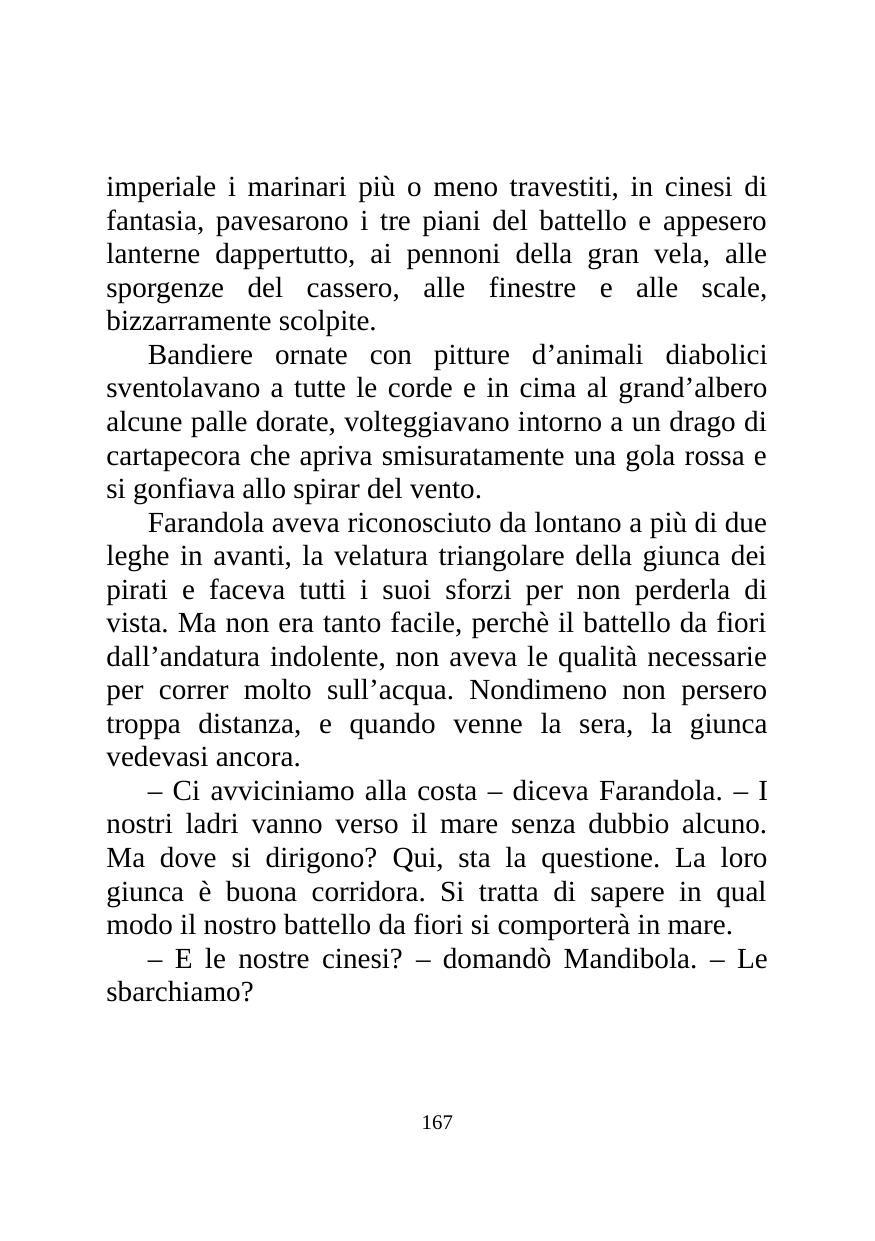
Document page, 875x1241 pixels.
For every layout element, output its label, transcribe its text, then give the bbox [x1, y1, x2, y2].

text imperiale i marinari più o meno travestiti, in cinesi di fantasia, pavesarono i tre piani del battello e appesero lanterne dappertutto, ai pennoni della gran vela, alle sporgenze del cassero, alle finestre e alle scale, bizzarramente scolpite. [106, 169, 768, 337]
text ‒ E le nostre cinesi? ‒ domandò Mandibola. ‒ Le sbarchiamo? [106, 941, 768, 1008]
text Bandiere ornate con pitture d’animali diabolici sventolavano a tutte le corde e in cima al grand’albero alcune palle dorate, volteggiavano intorno a un drago di cartapecora che apriva smisuratamente una gola rossa e si gonfiava allo spirar del vento. [106, 337, 768, 505]
text ‒ Ci avviciniamo alla costa ‒ diceva Farandola. ‒ I nostri ladri vanno verso il mare senza dubbio alcuno. Ma dove si dirigono? Qui, sta la questione. La loro giunca è buona corridora. Si tratta di sapere in qual modo il nostro battello da fiori si comporterà in mare. [106, 773, 768, 941]
text Farandola aveva riconosciuto da lontano a più di due leghe in avanti, la velatura triangolare della giunca dei pirati e faceva tutti i suoi sforzi per non perderla di vista. Ma non era tanto facile, perchè il battello da fiori dall’andatura indolente, non aveva le qualità necessarie per correr molto sull’acqua. Nondimeno non persero troppa distanza, e quando venne la sera, la giunca vedevasi ancora. [106, 505, 768, 773]
